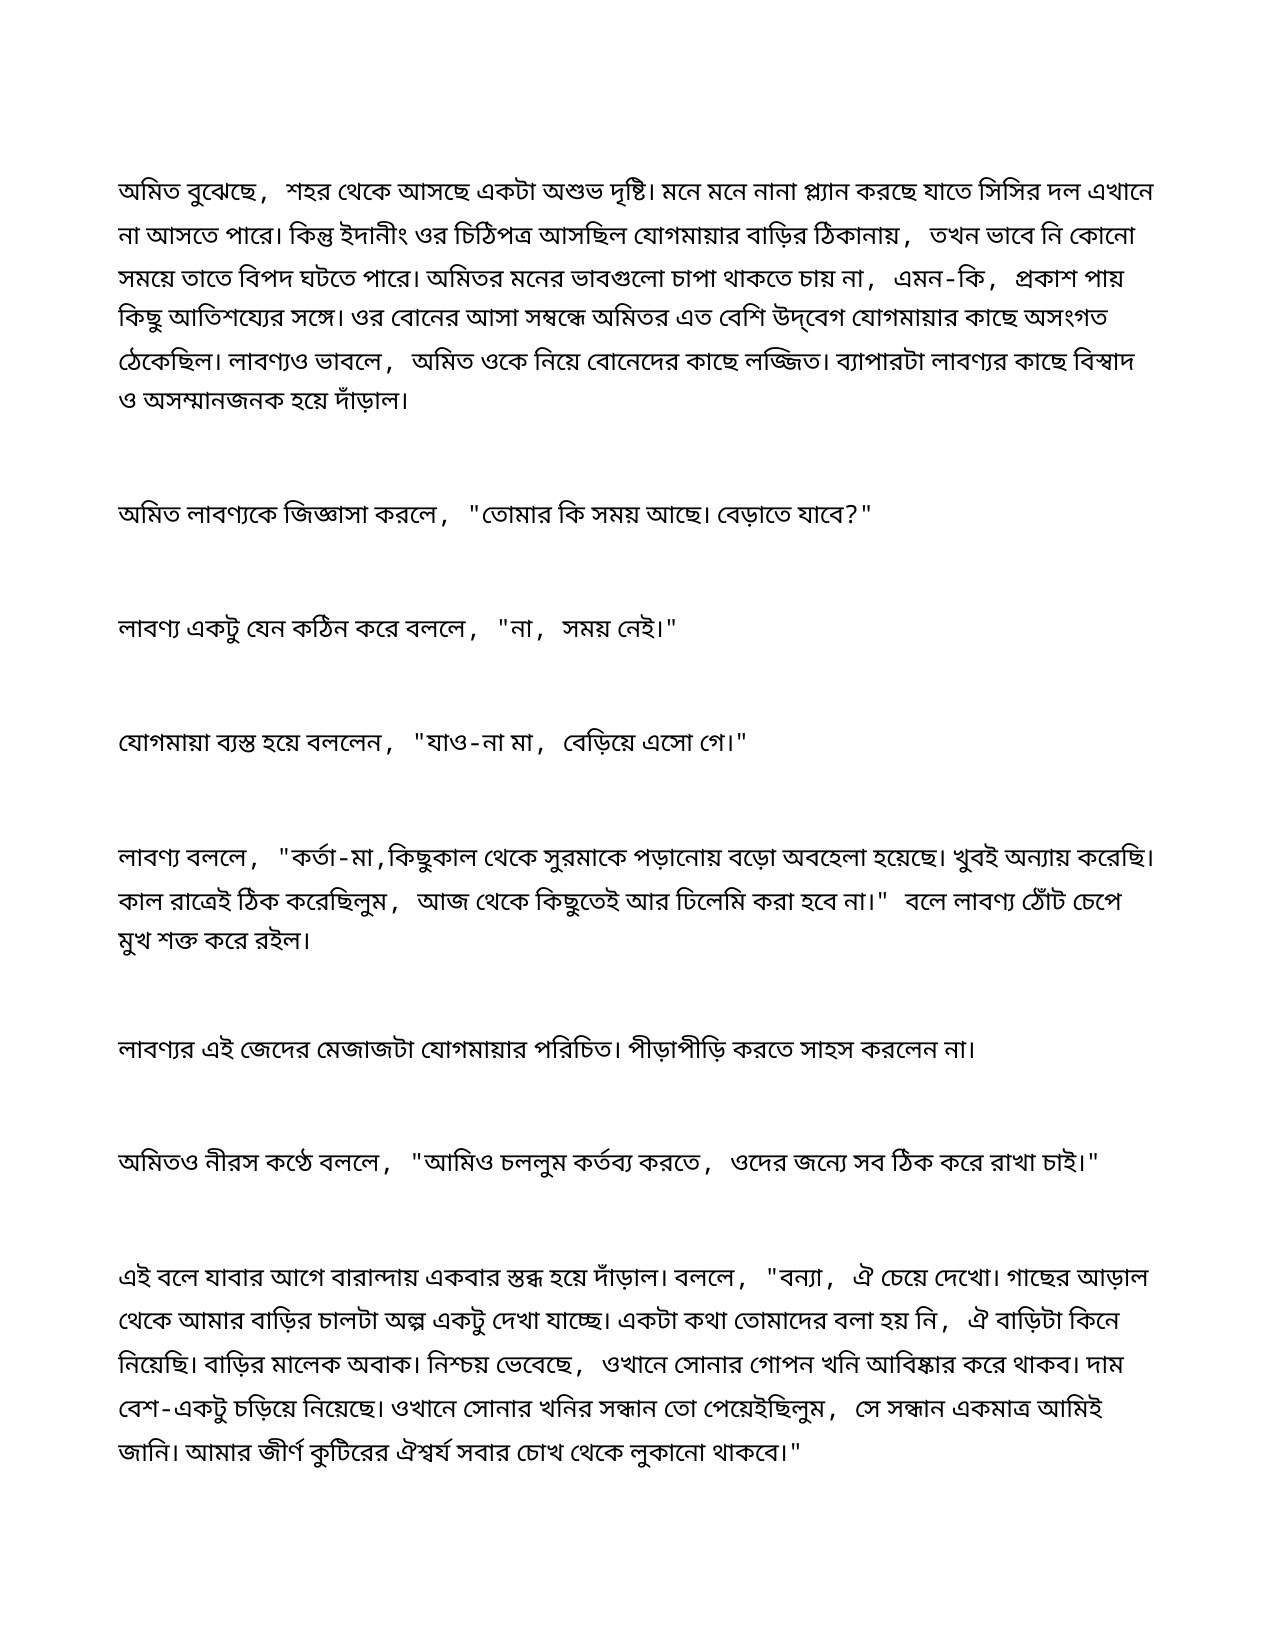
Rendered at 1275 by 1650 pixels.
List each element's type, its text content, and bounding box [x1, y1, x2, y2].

text যোগমায়া ব্যস্ত হয়ে বললেন, "যাও-না মা, বেড়িয়ে এসো গে।" [118, 725, 1157, 762]
text লাবণ্য একটু যেন কঠিন করে বললে, "না, সময় নেই।" [118, 611, 1157, 648]
text অমিতও নীরস কণ্ঠে বললে, "আমিও চললুম কর্তব্য করতে, ওদের জন্যে সব ঠিক করে রাখা চাই।" [118, 1145, 1157, 1182]
text লাবণ্যর এই জেদের মেজাজটা যোগমায়ার পরিচিত। পীড়াপীড়ি করতে সাহস করলেন না। [118, 1036, 1157, 1068]
text লাবণ্য বললে, "কর্তা-মা,কিছুকাল থেকে সুরমাকে পড়ানোয় বড়ো অবহেলা হয়েছে। খুবই অন্যায় করেছি। কাল রাত্রেই ঠিক করেছিলুম, আজ থেকে কিছুতেই আর ঢিলেমি করা হবে না।" বলে লাবণ্য ঠোঁট চেপে মুখ শক্ত করে রইল। [118, 839, 1157, 959]
text অমিত লাবণ্যকে জিজ্ঞাসা করলে, "তোমার কি সময় আছে। বেড়াতে যাবে?" [118, 496, 1157, 533]
text এই বলে যাবার আগে বারান্দায় একবার স্তব্ধ হয়ে দাঁড়াল। বললে, "বন্যা, ঐ চেয়ে দেখো। গাছের আড়াল থেকে আমার বাড়ির চালটা অল্প একটু দেখা যাচ্ছে। একটা কথা তোমাদের বলা হয় নি, ঐ বাড়িটা কিনে নিয়েছি। বাড়ির মালেক অবাক। নিশ্চয় ভেবেছে, ওখানে সোনার গোপন খনি আবিষ্কার করে থাকব। দাম বেশ-একটু চড়িয়ে নিয়েছে। ওখানে সোনার খনির সন্ধান তো পেয়েইছিলুম, সে সন্ধান একমাত্র আমিই জানি। আমার জীর্ণ কুটিরের ঐশ্বর্য সবার চোখ থেকে লুকানো থাকবে।" [118, 1259, 1157, 1471]
text অমিত বুঝেছে, শহর থেকে আসছে একটা অশুভ দৃষ্টি। মনে মনে নানা প্ল্যান করছে যাতে সিসির দল এখানে না আসতে পারে। কিন্তু ইদানীং ওর চিঠিপত্র আসছিল যোগমায়ার বাড়ির ঠিকানায়, তখন ভাবে নি কোনো সময়ে তাতে বিপদ ঘটতে পারে। অমিতর মনের ভাবগুলো চাপা থাকতে চায় না, এমন-কি, প্রকাশ পায় কিছু আতিশয্যের সঙ্গে। ওর বোনের আসা সম্বন্ধে অমিতর এত বেশি উদ্‌বেগ যোগমায়ার কাছে অসংগত ঠেকেছিল। লাবণ্যও ভাবলে, অমিত ওকে নিয়ে বোনেদের কাছে লজ্জিত। ব্যাপারটা লাবণ্যর কাছে বিস্বাদ ও অসম্মানজনক হয়ে দাঁড়াল। [118, 173, 1157, 420]
